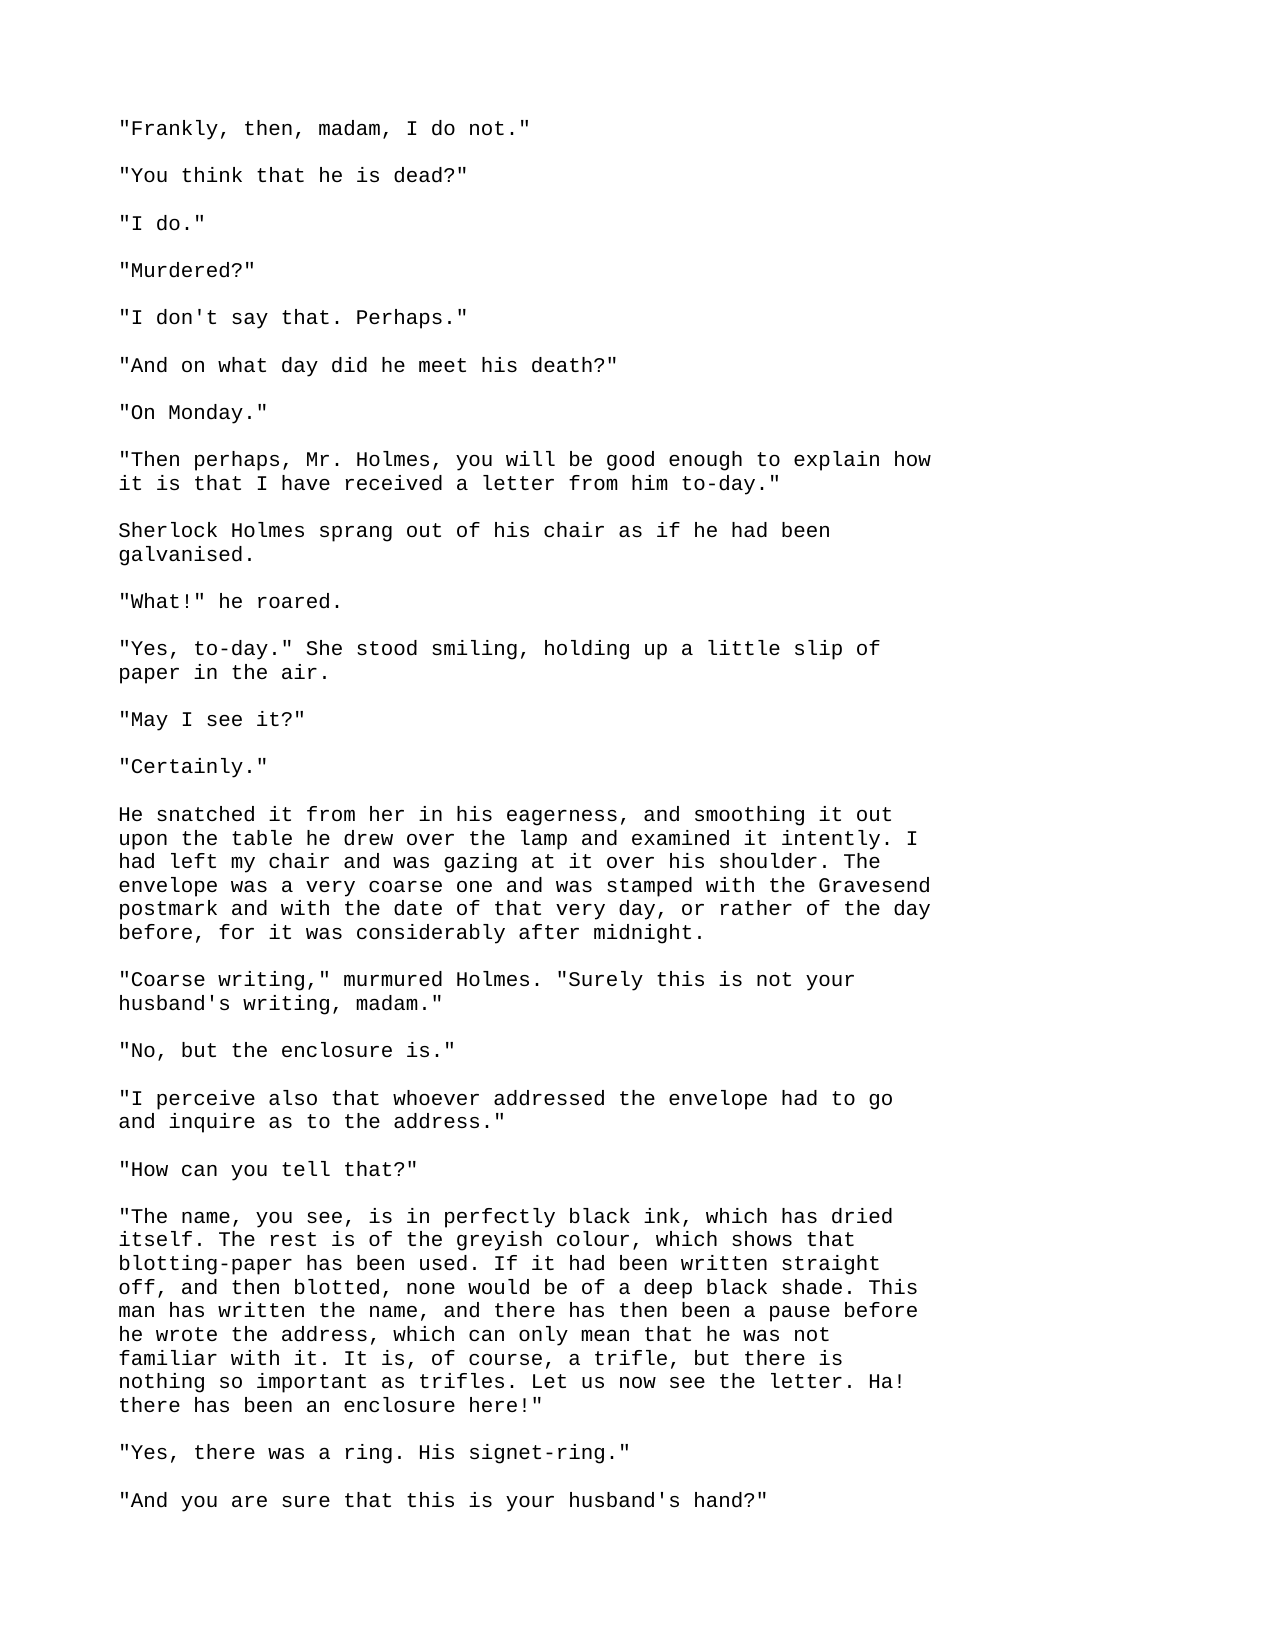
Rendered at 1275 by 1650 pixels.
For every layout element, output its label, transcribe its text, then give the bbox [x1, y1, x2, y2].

text "No, but the enclosure is." [118, 1040, 1157, 1064]
text off, and then blotted, none would be of a deep black shade. This [118, 1277, 1157, 1300]
text "I do." [118, 213, 1157, 236]
text "Murdered?" [118, 260, 1157, 284]
text "Frankly, then, madam, I do not." [118, 118, 1157, 142]
text there has been an enclosure here!" [118, 1395, 1157, 1419]
text paper in the air. [118, 662, 1157, 686]
text nothing so important as trifles. Let us now see the letter. Ha! [118, 1371, 1157, 1395]
text He snatched it from her in his eagerness, and smoothing it out [118, 804, 1157, 827]
text "What!" he roared. [118, 591, 1157, 615]
text it is that I have received a letter from him to-day." [118, 473, 1157, 496]
text "Yes, there was a ring. His signet-ring." [118, 1442, 1157, 1466]
text postmark and with the date of that very day, or rather of the day [118, 898, 1157, 922]
text "Coarse writing," murmured Holmes. "Surely this is not your [118, 969, 1157, 993]
text Sherlock Holmes sprang out of his chair as if he had been [118, 520, 1157, 544]
text had left my chair and was gazing at it over his shoulder. The [118, 851, 1157, 875]
text upon the table he drew over the lamp and examined it intently. I [118, 827, 1157, 851]
text "How can you tell that?" [118, 1158, 1157, 1182]
text "And you are sure that this is your husband's hand?" [118, 1489, 1157, 1513]
text "Yes, to-day." She stood smiling, holding up a little slip of [118, 638, 1157, 662]
text "I don't say that. Perhaps." [118, 307, 1157, 331]
text familiar with it. It is, of course, a trifle, but there is [118, 1348, 1157, 1371]
text "I perceive also that whoever addressed the envelope had to go [118, 1088, 1157, 1111]
text man has written the name, and there has then been a pause before [118, 1300, 1157, 1324]
text "The name, you see, is in perfectly black ink, which has dried [118, 1206, 1157, 1229]
text he wrote the address, which can only mean that he was not [118, 1324, 1157, 1348]
text "May I see it?" [118, 709, 1157, 733]
text blotting-paper has been used. If it had been written straight [118, 1253, 1157, 1277]
text "Certainly." [118, 757, 1157, 780]
text husband's writing, madam." [118, 993, 1157, 1017]
text "On Monday." [118, 402, 1157, 426]
text itself. The rest is of the greyish colour, which shows that [118, 1229, 1157, 1253]
text and inquire as to the address." [118, 1111, 1157, 1135]
text galvanised. [118, 544, 1157, 567]
text "You think that he is dead?" [118, 165, 1157, 189]
text "And on what day did he meet his death?" [118, 354, 1157, 378]
text "Then perhaps, Mr. Holmes, you will be good enough to explain how [118, 449, 1157, 473]
text envelope was a very coarse one and was stamped with the Gravesend [118, 875, 1157, 898]
text before, for it was considerably after midnight. [118, 922, 1157, 946]
